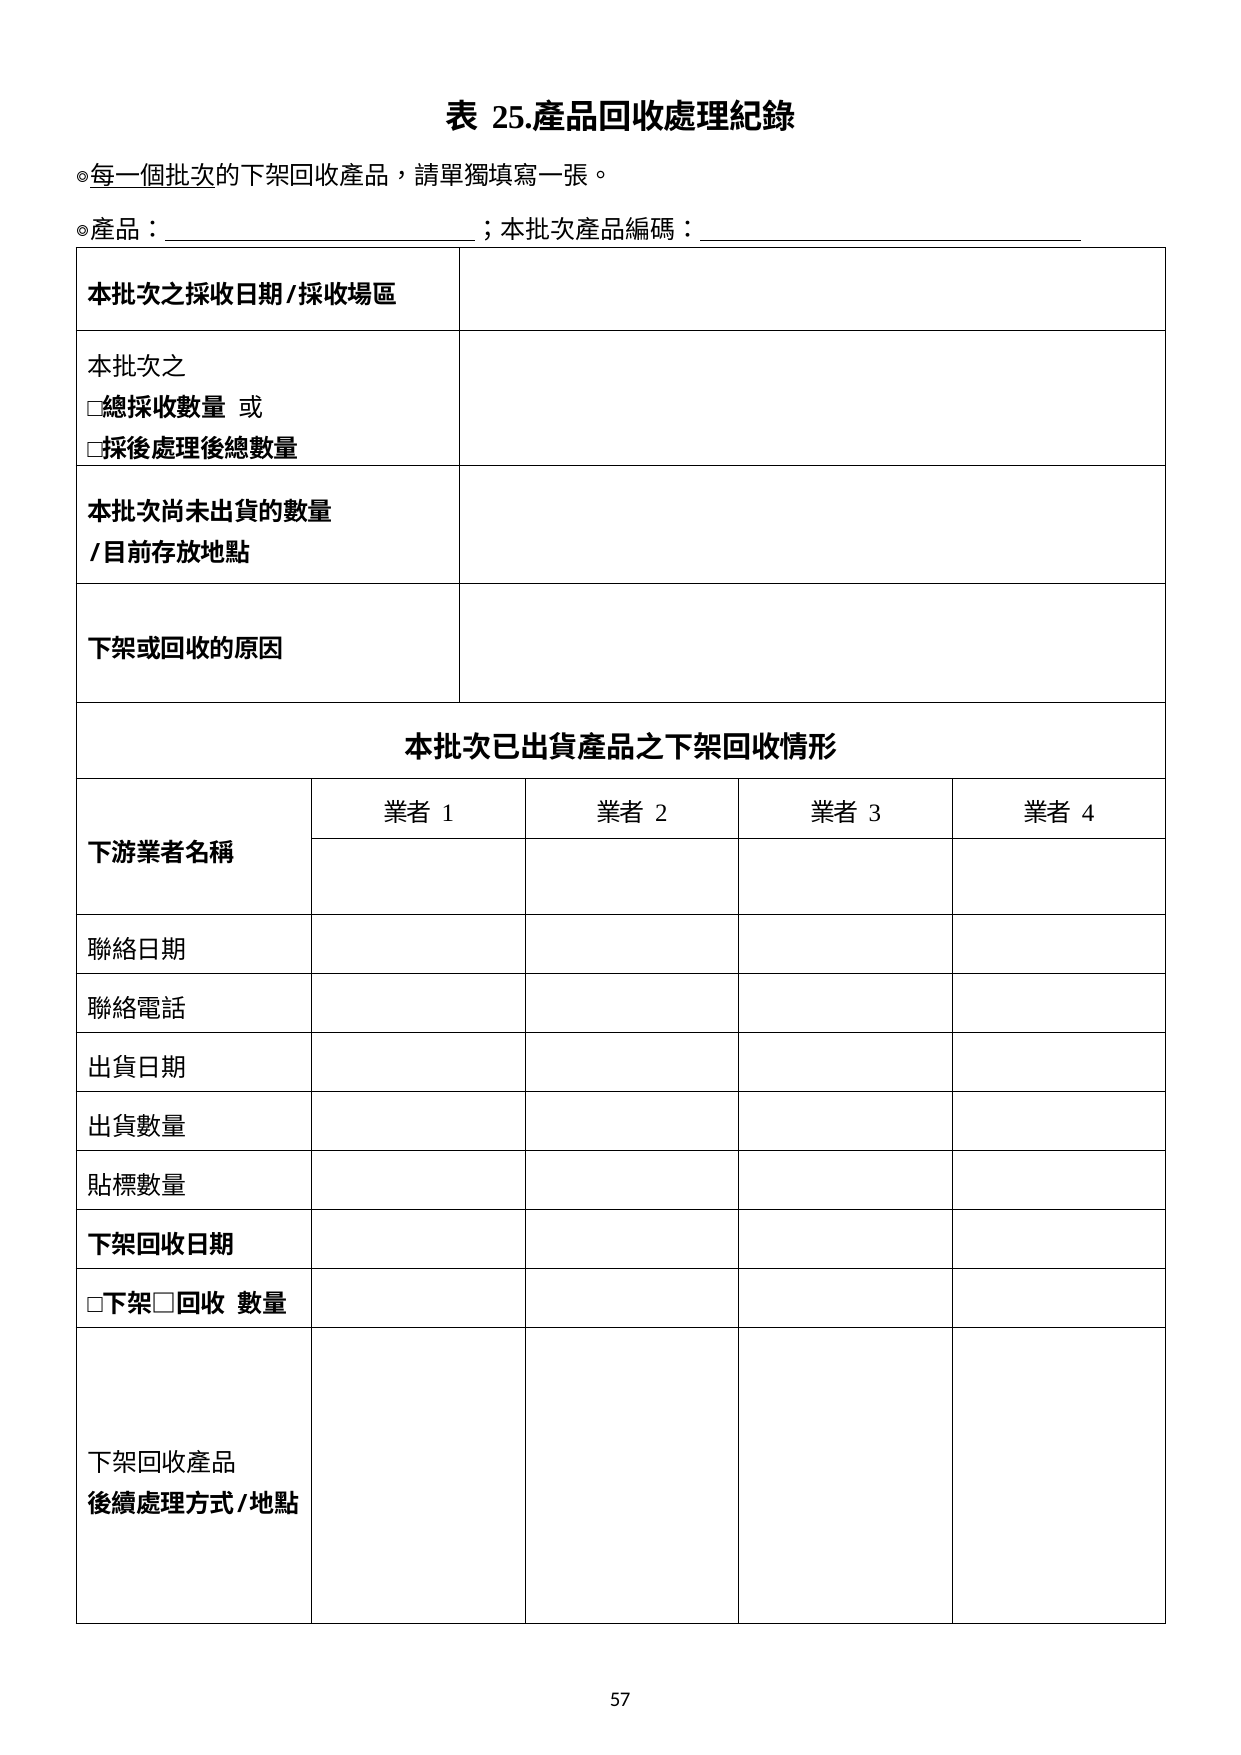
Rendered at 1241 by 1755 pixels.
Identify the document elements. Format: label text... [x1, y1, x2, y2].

table_cell [739, 1151, 952, 1209]
table_header [460, 248, 1165, 329]
subtitle 表 25.產品回收處理紀錄 [50, 90, 1191, 138]
table_cell 下架或回收的原因 [77, 584, 459, 702]
table_cell [526, 974, 738, 1032]
table_cell [953, 1092, 1165, 1150]
table_cell □下架□回收 數量 [77, 1269, 311, 1327]
table_cell 業者 4 [953, 779, 1165, 837]
table_cell 業者 1 [312, 779, 525, 837]
table_cell [312, 1210, 525, 1268]
table_cell [526, 1328, 738, 1622]
table_cell 聯絡日期 [77, 915, 311, 973]
table_cell [312, 1328, 525, 1622]
table_cell [312, 1033, 525, 1091]
table_cell [460, 584, 1165, 702]
table_cell 業者 2 [526, 779, 738, 837]
table_cell [739, 915, 952, 973]
table_cell 本批次之 □總採收數量 或 □採後處理後總數量 [77, 331, 459, 465]
table_cell [526, 1033, 738, 1091]
table_cell 下游業者名稱 [77, 779, 311, 914]
table_cell [460, 331, 1165, 465]
table_cell [953, 1033, 1165, 1091]
table_cell [953, 1210, 1165, 1268]
table_cell [739, 974, 952, 1032]
text ◎產品： ；本批次產品編碼： [75, 209, 1216, 246]
table_cell [953, 1151, 1165, 1209]
table_cell 出貨日期 [77, 1033, 311, 1091]
table_cell 貼標數量 [77, 1151, 311, 1209]
table_cell 下架回收日期 [77, 1210, 311, 1268]
table_cell [953, 1269, 1165, 1327]
table_cell [953, 839, 1165, 914]
table_cell [312, 839, 525, 914]
table_cell [312, 974, 525, 1032]
table_cell [312, 1151, 525, 1209]
table_cell [526, 1269, 738, 1327]
table_cell [953, 915, 1165, 973]
table_cell [953, 974, 1165, 1032]
table_cell [526, 1151, 738, 1209]
table_cell 出貨數量 [77, 1092, 311, 1150]
table_cell [526, 1092, 738, 1150]
table_cell [526, 839, 738, 914]
table_header 本批次之採收日期/採收場區 [77, 248, 459, 329]
table_cell 聯絡電話 [77, 974, 311, 1032]
table_cell [312, 1269, 525, 1327]
table_cell [953, 1328, 1165, 1622]
table_cell [526, 915, 738, 973]
table_cell [312, 915, 525, 973]
table_cell [739, 1033, 952, 1091]
table_cell [739, 1328, 952, 1622]
table_cell [739, 1092, 952, 1150]
table_cell 本批次已出貨產品之下架回收情形 [77, 703, 1165, 778]
table_cell [312, 1092, 525, 1150]
table_cell [739, 1210, 952, 1268]
table_cell [739, 839, 952, 914]
table_cell 本批次尚未出貨的數量 /目前存放地點 [77, 466, 459, 583]
table_cell 業者 3 [739, 779, 952, 837]
table_cell [526, 1210, 738, 1268]
table_cell 下架回收產品 後續處理方式/地點 [77, 1328, 311, 1622]
table_cell [739, 1269, 952, 1327]
table_cell [460, 466, 1165, 583]
text ◎每一個批次的下架回收產品，請單獨填寫一張。 [75, 156, 1216, 192]
